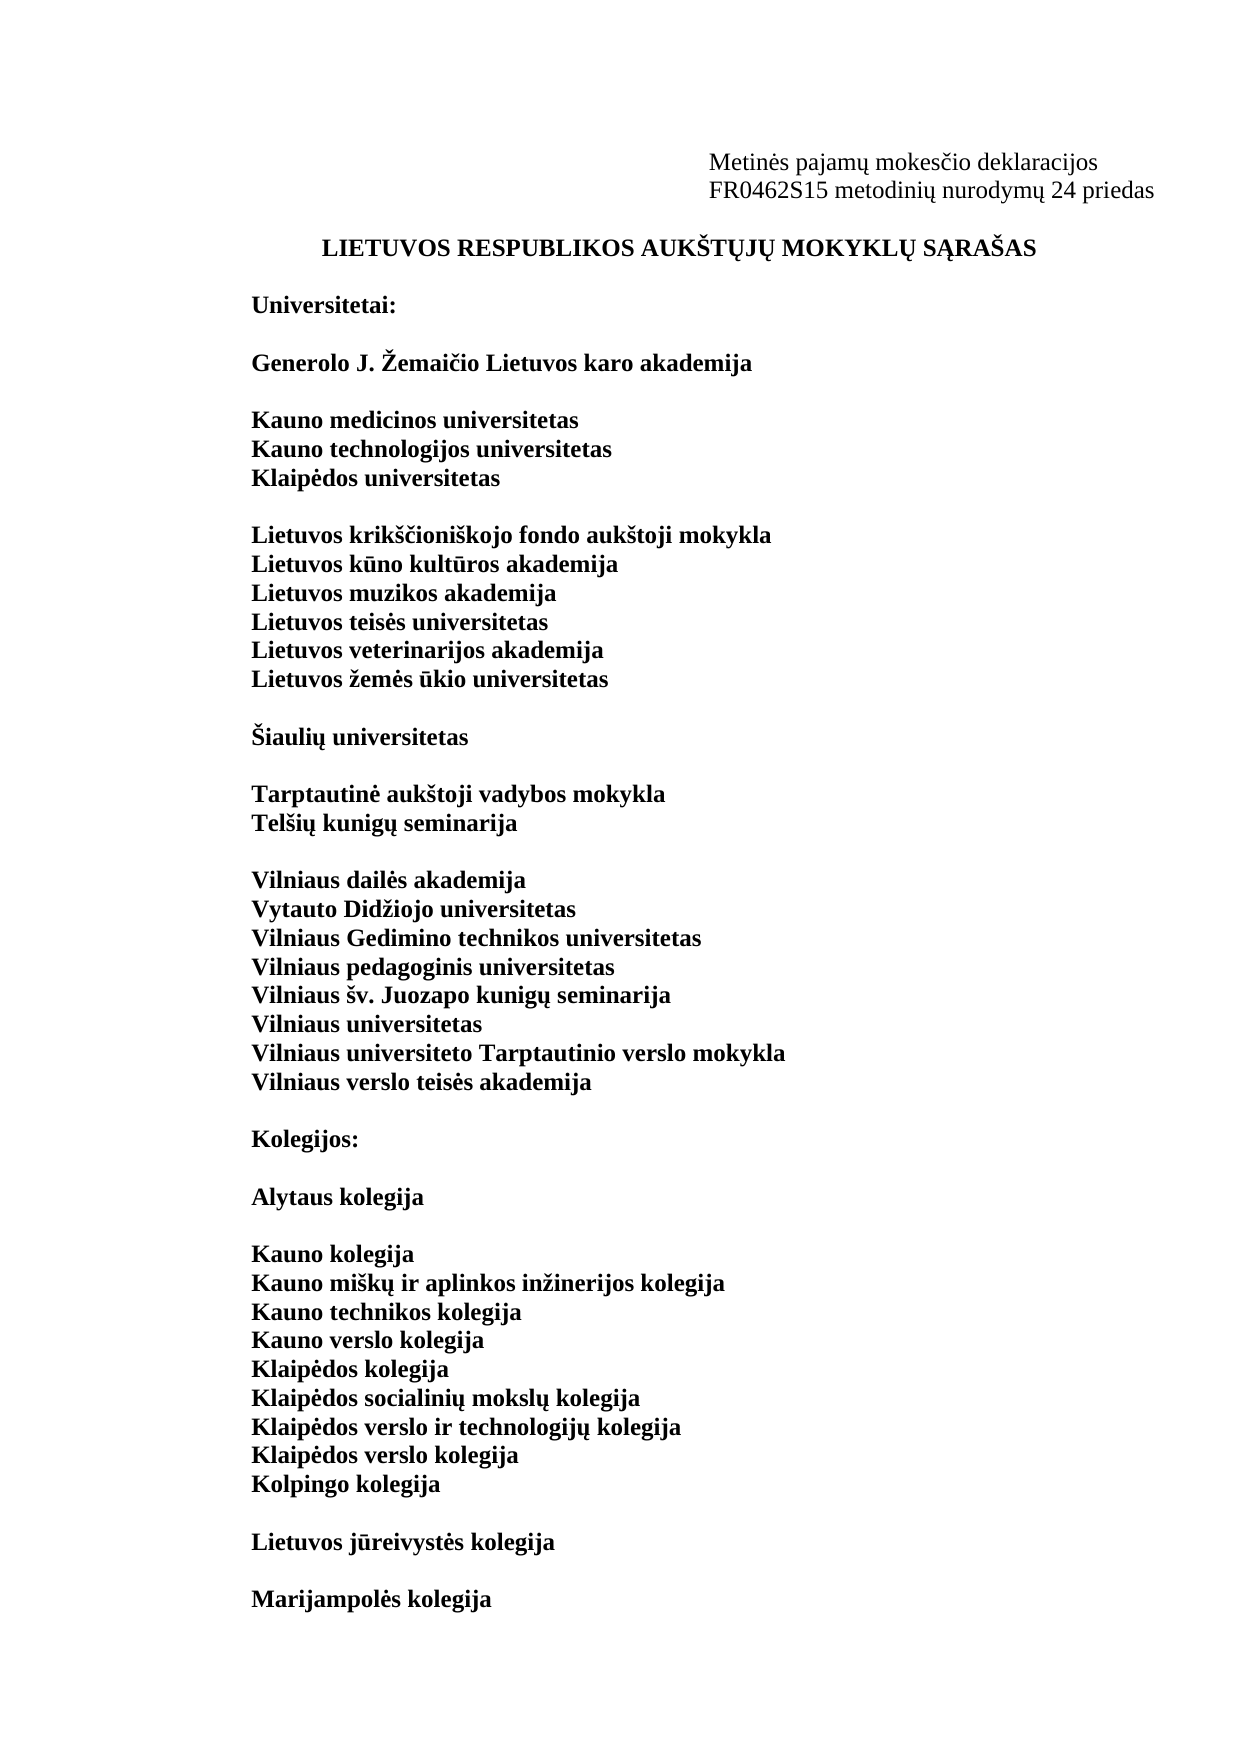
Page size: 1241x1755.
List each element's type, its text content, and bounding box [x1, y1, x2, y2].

text Lietuvos veterinarijos akademija [177, 636, 1181, 664]
text LIETUVOS RESPUBLIKOS AUKŠTŲJŲ MOKYKLŲ SĄRAŠAS [177, 233, 1181, 262]
text Vilniaus Gedimino technikos universitetas [177, 923, 1181, 952]
text Klaipėdos socialinių mokslų kolegija [177, 1383, 1181, 1412]
text Kauno technologijos universitetas [177, 434, 1181, 463]
text Klaipėdos kolegija [177, 1354, 1181, 1383]
text Lietuvos jūreivystės kolegija [177, 1527, 1181, 1556]
text Vilniaus pedagoginis universitetas [177, 952, 1181, 981]
text Lietuvos krikščioniškojo fondo aukštoji mokykla [177, 521, 1181, 549]
text Klaipėdos universitetas [177, 463, 1181, 492]
text Vilniaus šv. Juozapo kunigų seminarija [177, 981, 1181, 1009]
text Vilniaus verslo teisės akademija [177, 1067, 1181, 1096]
text Klaipėdos verslo kolegija [177, 1441, 1181, 1469]
text Kauno kolegija [177, 1239, 1181, 1268]
text Kauno miškų ir aplinkos inžinerijos kolegija [177, 1268, 1181, 1297]
text Klaipėdos verslo ir technologijų kolegija [177, 1412, 1181, 1441]
text Kauno medicinos universitetas [177, 406, 1181, 434]
text Alytaus kolegija [177, 1182, 1181, 1211]
text Vilniaus dailės akademija [177, 866, 1181, 894]
text Šiaulių universitetas [177, 722, 1181, 751]
text Lietuvos teisės universitetas [177, 607, 1181, 636]
text Universitetai: [177, 291, 1181, 319]
text Metinės pajamų mokesčio deklaracijos [177, 147, 1181, 176]
text Tarptautinė aukštoji vadybos mokykla [177, 779, 1181, 808]
text Lietuvos kūno kultūros akademija [177, 549, 1181, 578]
text Kauno verslo kolegija [177, 1326, 1181, 1354]
text Kauno technikos kolegija [177, 1297, 1181, 1326]
text Kolpingo kolegija [177, 1469, 1181, 1498]
text Lietuvos žemės ūkio universitetas [177, 664, 1181, 693]
text Kolegijos: [177, 1124, 1181, 1153]
text FR0462S15 metodinių nurodymų 24 priedas [177, 176, 1181, 204]
text Vytauto Didžiojo universitetas [177, 894, 1181, 923]
text Lietuvos muzikos akademija [177, 578, 1181, 607]
text Generolo J. Žemaičio Lietuvos karo akademija [177, 348, 1181, 377]
text Vilniaus universitetas [177, 1009, 1181, 1038]
text Telšių kunigų seminarija [177, 808, 1181, 837]
text Vilniaus universiteto Tarptautinio verslo mokykla [177, 1038, 1181, 1067]
text Marijampolės kolegija [177, 1584, 1181, 1613]
